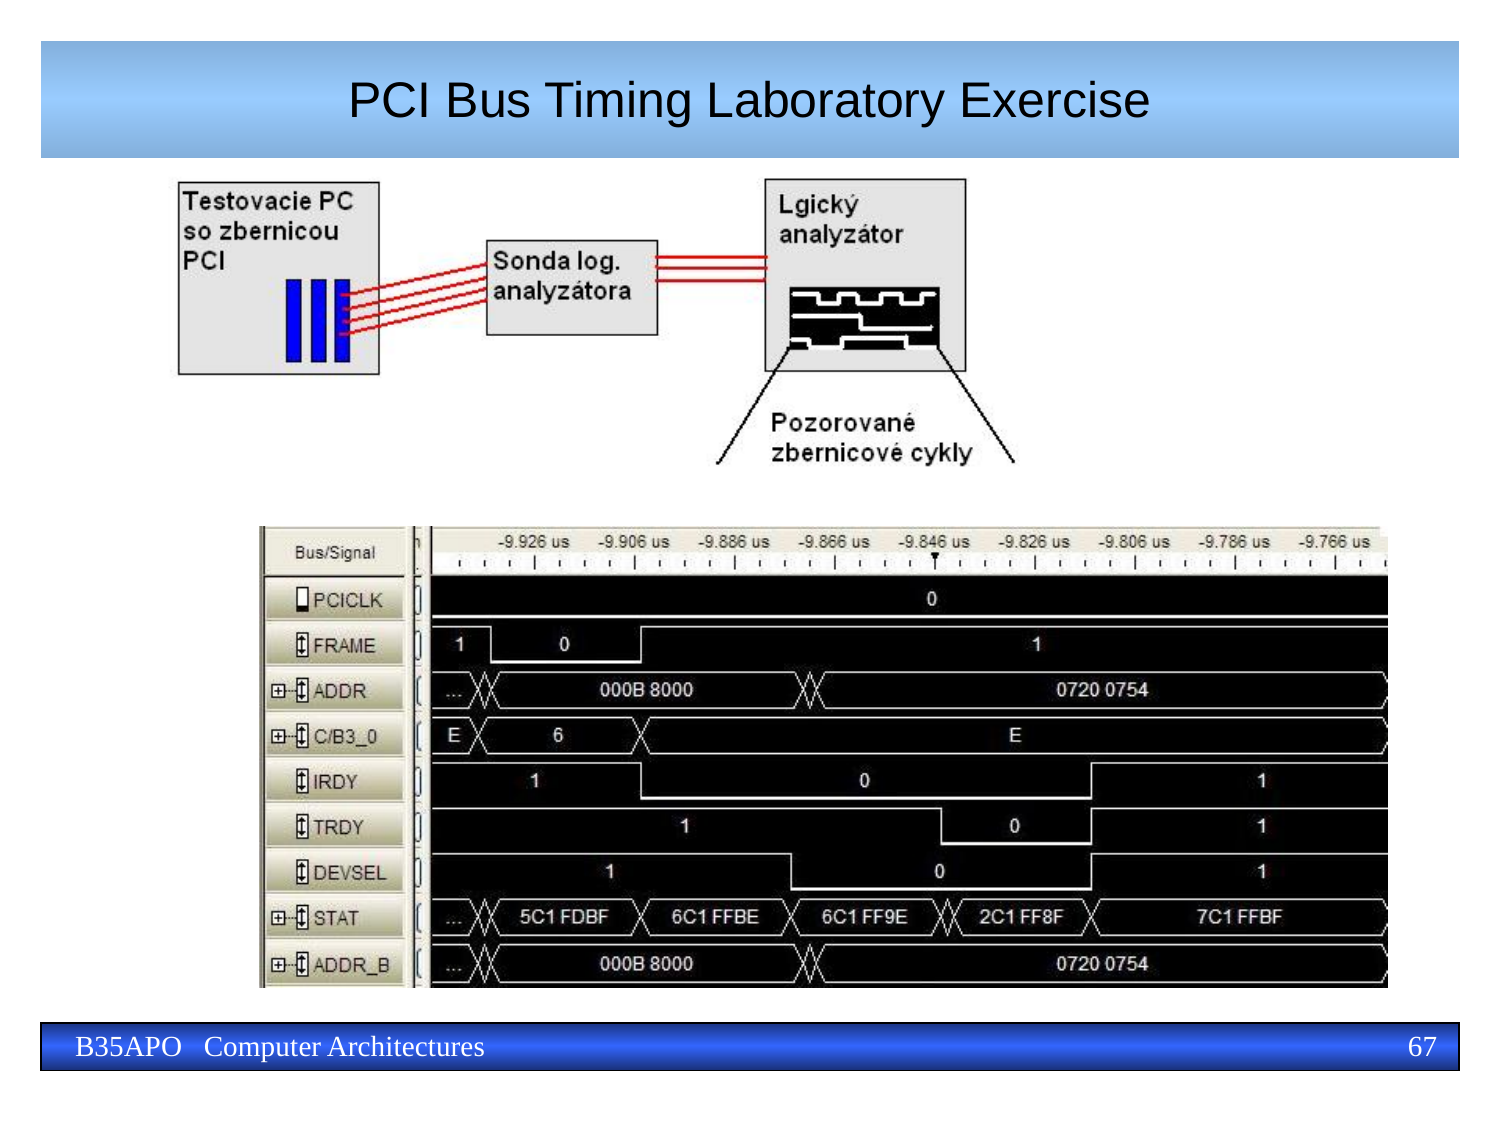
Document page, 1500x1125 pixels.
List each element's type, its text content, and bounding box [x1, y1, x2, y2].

picture [147, 160, 1037, 490]
title PCI Bus Timing Laboratory Exercise [41, 41, 1459, 158]
picture [259, 526, 1388, 988]
